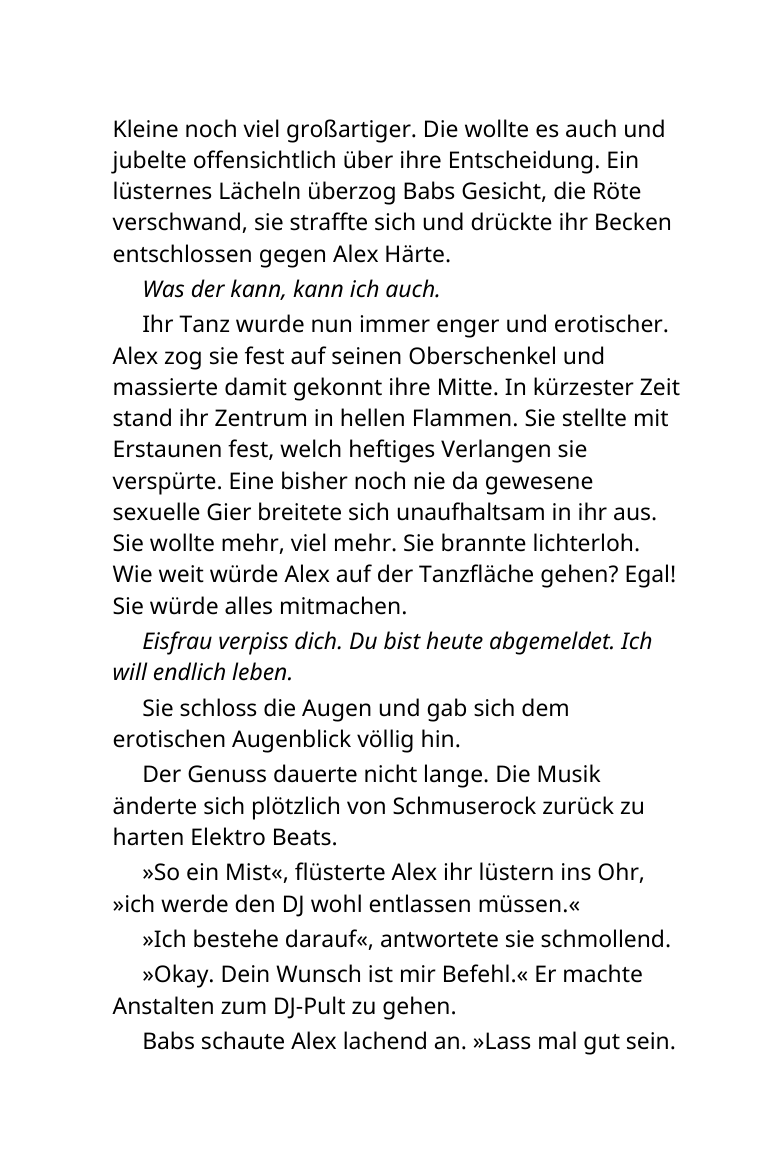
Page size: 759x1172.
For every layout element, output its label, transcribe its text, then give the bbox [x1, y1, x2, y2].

text Kleine noch viel großartiger. Die wollte es auch und jubelte offensichtlich über ihre Entscheidung. Ein lüsternes Lächeln überzog Babs Gesicht, die Röte verschwand, sie straffte sich und drückte ihr Becken entschlossen gegen Alex Härte. [112, 112, 684, 269]
text Was der kann, kann ich auch. [112, 273, 684, 304]
text Der Genuss dauerte nicht lange. Die Musik änderte sich plötzlich von Schmuserock zurück zu harten Elektro Beats. [112, 758, 684, 852]
text Sie schloss die Augen und gab sich dem erotischen Augenblick völlig hin. [112, 692, 684, 754]
text Ihr Tanz wurde nun immer enger und erotischer. Alex zog sie fest auf seinen Oberschenkel und massierte damit gekonnt ihre Mitte. In kürzester Zeit stand ihr Zentrum in hellen Flammen. Sie stellte mit Erstaunen fest, welch heftiges Verlangen sie verspürte. Eine bisher noch nie da gewesene sexuelle Gier breitete sich unaufhaltsam in ihr aus. Sie wollte mehr, viel mehr. Sie brannte lichterloh. Wie weit würde Alex auf der Tanzfläche gehen? Egal! Sie würde alles mitmachen. [112, 308, 684, 621]
text »So ein Mist«, flüsterte Alex ihr lüstern ins Ohr, »ich werde den DJ wohl entlassen müssen.« [112, 856, 684, 919]
text Babs schaute Alex lachend an. »Lass mal gut sein. [112, 1025, 684, 1056]
text »Okay. Dein Wunsch ist mir Befehl.« Er machte Anstalten zum DJ-Pult zu gehen. [112, 958, 684, 1021]
text Eisfrau verpiss dich. Du bist heute abgemeldet. Ich will endlich leben. [112, 625, 684, 687]
text »Ich bestehe darauf«, antwortete sie schmollend. [112, 923, 684, 954]
